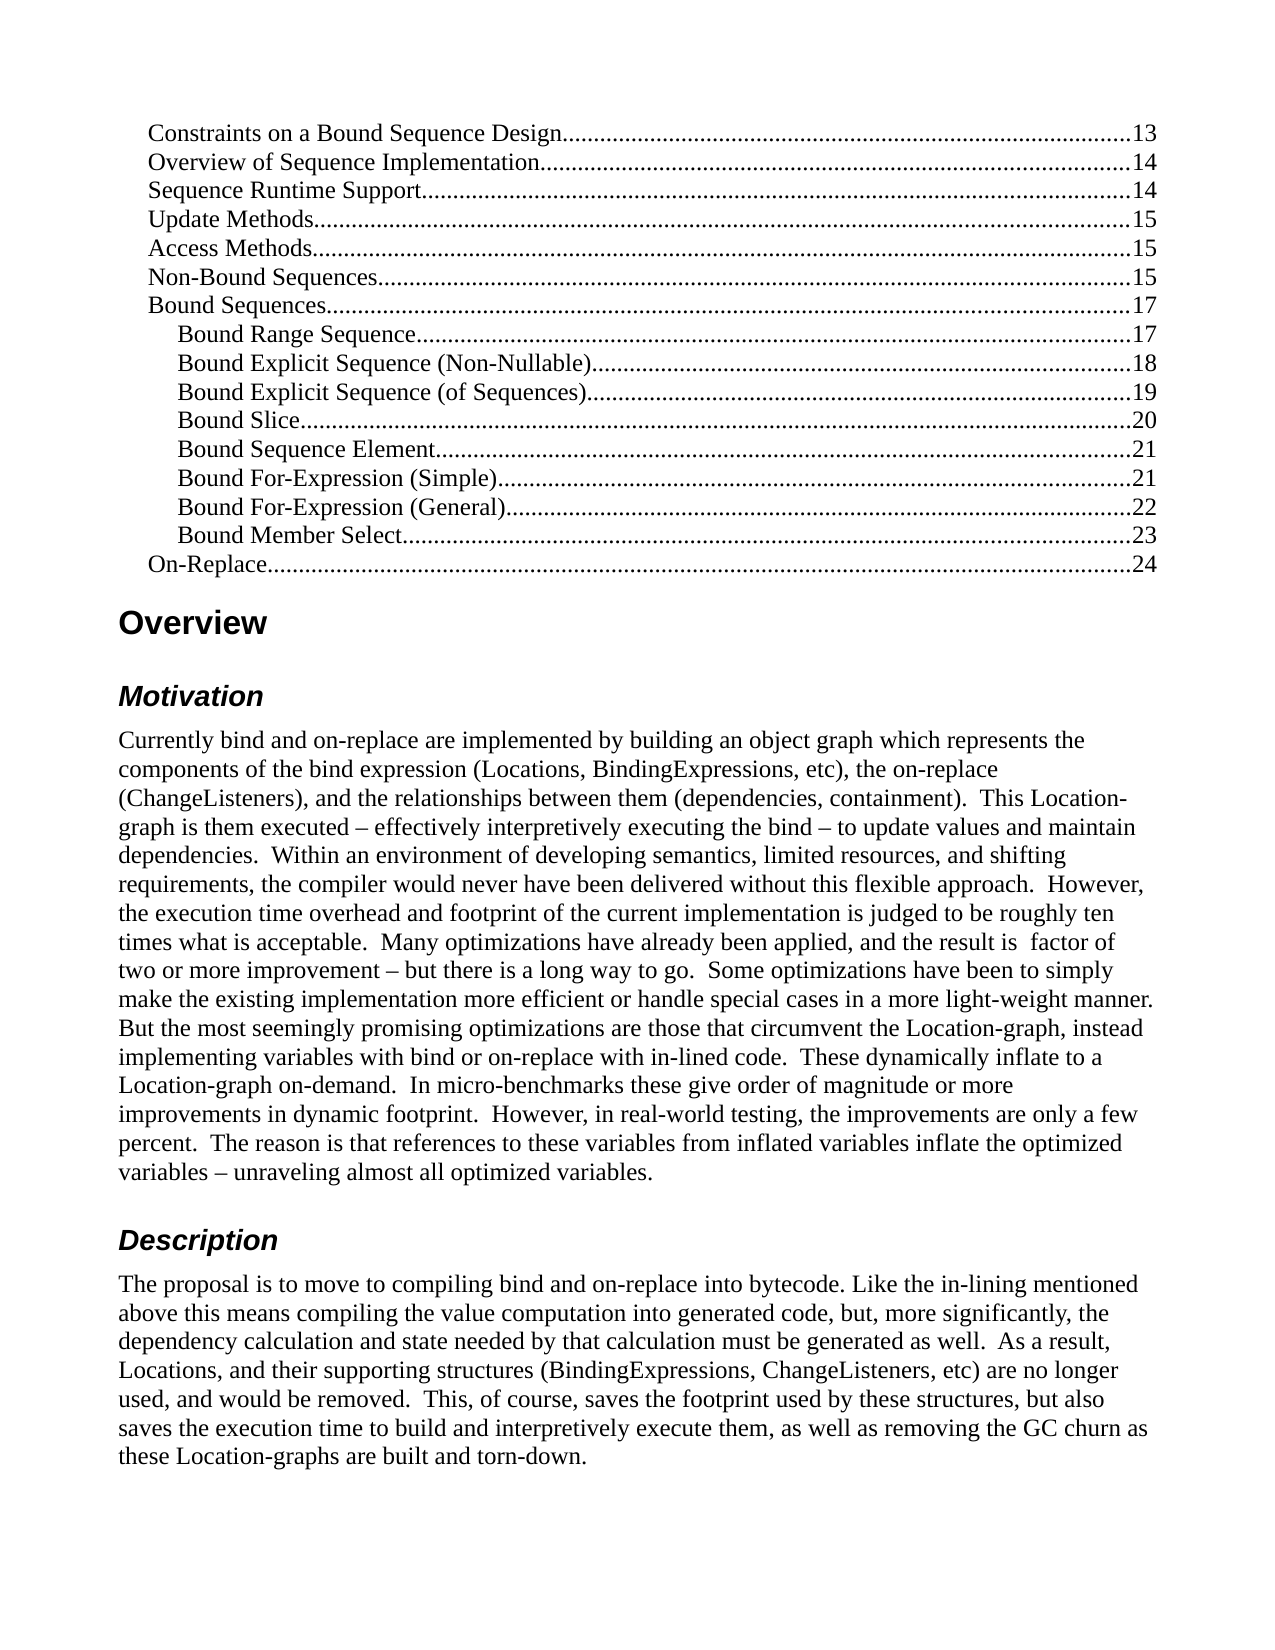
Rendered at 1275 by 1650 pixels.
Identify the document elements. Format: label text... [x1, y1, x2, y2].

text Sequence Runtime Support 14 [148, 176, 1157, 204]
text Overview of Sequence Implementation 14 [148, 147, 1157, 176]
text Bound Sequences 17 [148, 291, 1157, 319]
text The proposal is to move to compiling bind and on-replace into bytecode. Like the in-lining mentioned above this means compiling the value computation into generated code, but, more significantly, the dependency calculation and state needed by that calculation must be generated as well. As a result, Locations, and their supporting structures (BindingExpressions, ChangeListeners, etc) are no longer used, and would be removed. This, of course, saves the footprint used by these structures, but also saves the execution time to build and interpretively execute them, as well as removing the GC churn as these Location-graphs are built and torn-down. [118, 1269, 1157, 1470]
subtitle Description [118, 1223, 1157, 1256]
text Bound For-Expression (General) 22 [177, 492, 1157, 521]
text Bound Explicit Sequence (of Sequences) 19 [177, 377, 1157, 406]
text Constraints on a Bound Sequence Design 13 [148, 118, 1157, 147]
text Access Methods 15 [148, 233, 1157, 262]
text Bound Slice 20 [177, 406, 1157, 434]
text Bound Sequence Element 21 [177, 434, 1157, 463]
subtitle Overview [118, 603, 1157, 642]
text Bound Member Select 23 [177, 521, 1157, 549]
text On-Replace 24 [148, 549, 1157, 578]
text Bound Range Sequence 17 [177, 319, 1157, 348]
text Bound For-Expression (Simple) 21 [177, 463, 1157, 492]
text Update Methods 15 [148, 204, 1157, 233]
subtitle Motivation [118, 679, 1157, 713]
text Currently bind and on-replace are implemented by building an object graph which represents the components of the bind expression (Locations, BindingExpressions, etc), the on-replace (ChangeListeners), and the relationships between them (dependencies, containment). This Location-graph is them executed – effectively interpretively executing the bind – to update values and maintain dependencies. Within an environment of developing semantics, limited resources, and shifting requirements, the compiler would never have been delivered without this flexible approach. However, the execution time overhead and footprint of the current implementation is judged to be roughly ten times what is acceptable. Many optimizations have already been applied, and the result is factor of two or more improvement – but there is a long way to go. Some optimizations have been to simply make the existing implementation more efficient or handle special cases in a more light-weight manner. But the most seemingly promising optimizations are those that circumvent the Location-graph, instead implementing variables with bind or on-replace with in-lined code. These dynamically inflate to a Location-graph on-demand. In micro-benchmarks these give order of magnitude or more improvements in dynamic footprint. However, in real-world testing, the improvements are only a few percent. The reason is that references to these variables from inflated variables inflate the optimized variables – unraveling almost all optimized variables. [118, 725, 1157, 1185]
text Bound Explicit Sequence (Non-Nullable) 18 [177, 348, 1157, 377]
text Non-Bound Sequences 15 [148, 262, 1157, 291]
